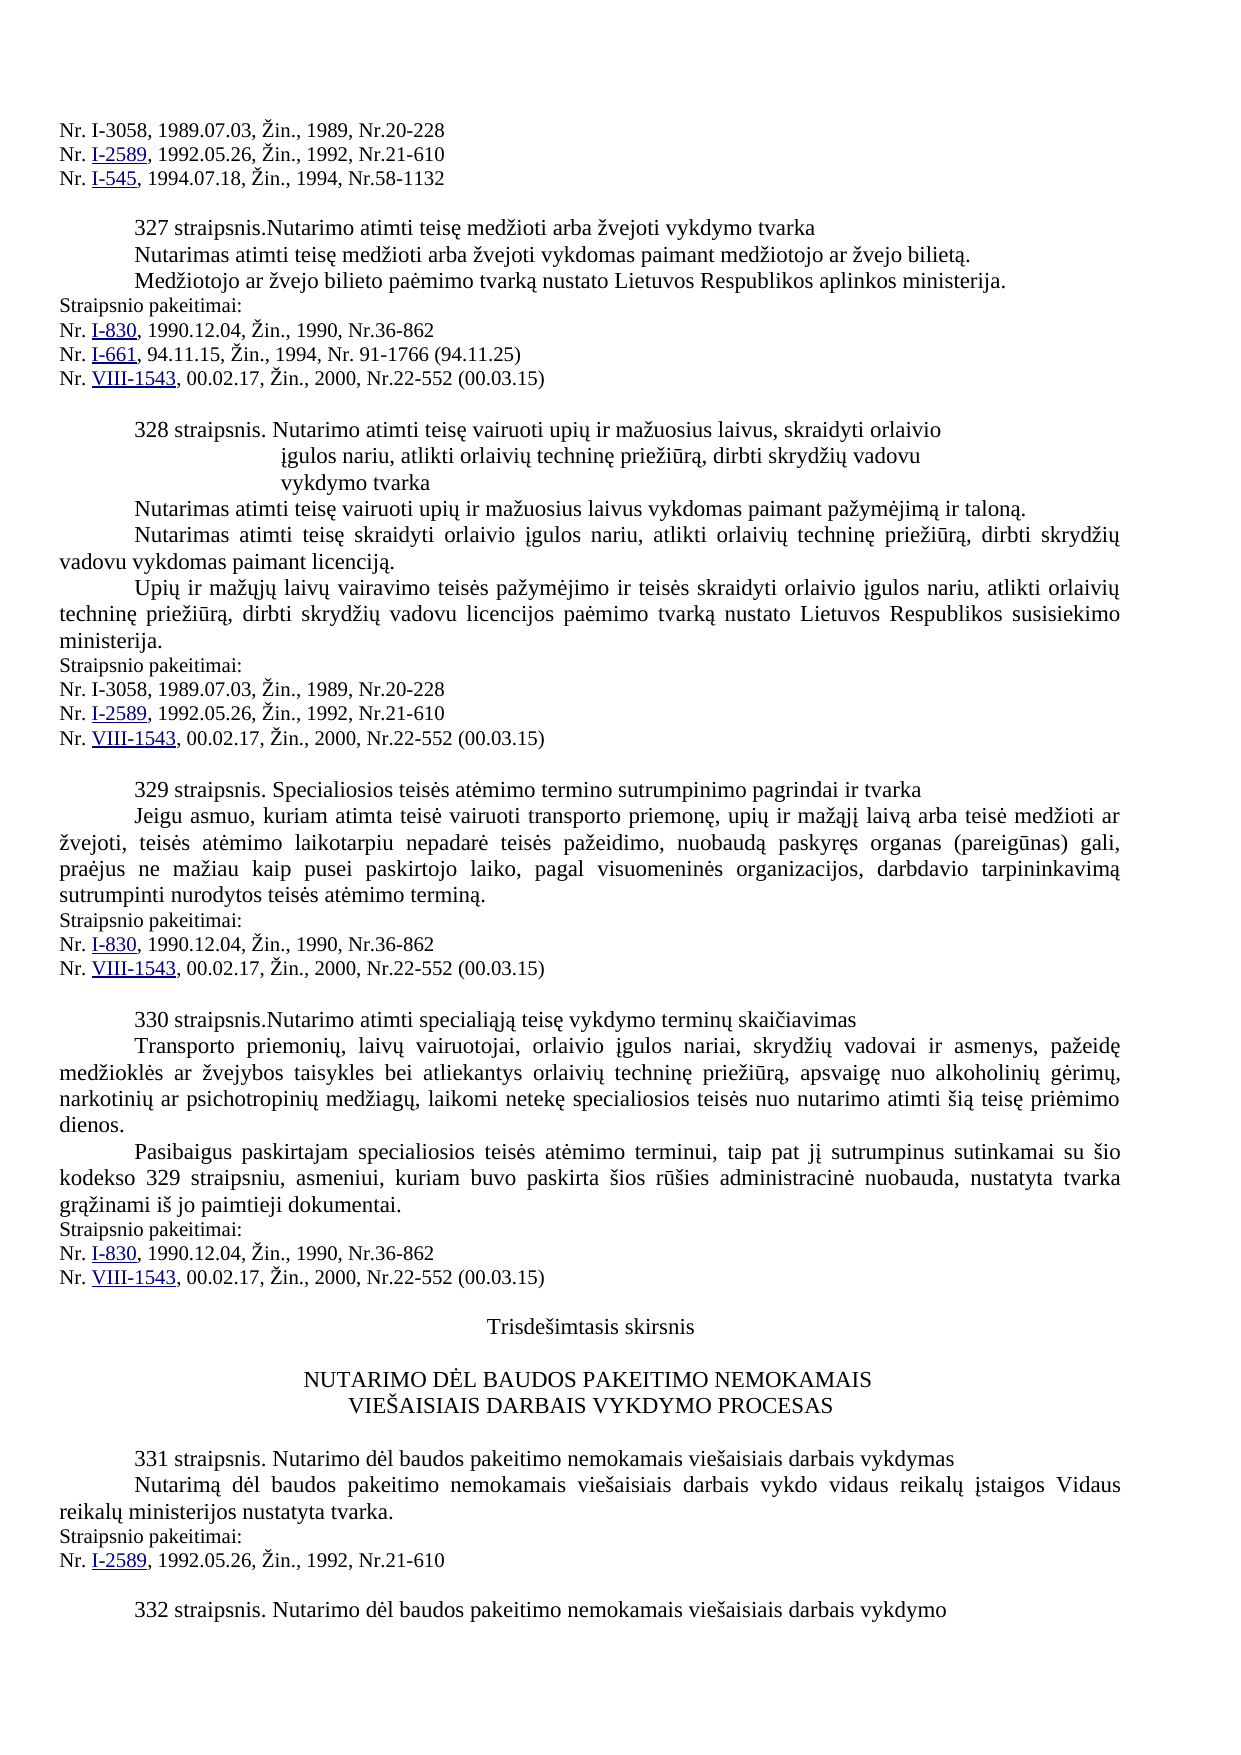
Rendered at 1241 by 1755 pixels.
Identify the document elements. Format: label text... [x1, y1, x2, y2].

text Nr. I-545, 1994.07.18, Žin., 1994, Nr.58-1132 [59, 166, 1122, 190]
text Medžiotojo ar žvejo bilieto paėmimo tvarką nustato Lietuvos Respublikos aplinkos ministerija. [59, 267, 1122, 293]
text Nr. I-2589, 1992.05.26, Žin., 1992, Nr.21-610 [59, 1548, 1122, 1572]
text Nr. I-3058, 1989.07.03, Žin., 1989, Nr.20-228 [59, 118, 1122, 142]
text Nr. I-661, 94.11.15, Žin., 1994, Nr. 91-1766 (94.11.25) [59, 342, 1122, 366]
text Nutarimas atimti teisę medžioti arba žvejoti vykdomas paimant medžiotojo ar žvejo bilietą. [59, 241, 1122, 267]
text Nr. I-830, 1990.12.04, Žin., 1990, Nr.36-862 [59, 317, 1122, 342]
text Nr. I-2589, 1992.05.26, Žin., 1992, Nr.21-610 [59, 142, 1122, 166]
text Jeigu asmuo, kuriam atimta teisė vairuoti transporto priemonę, upių ir mažąjį laivą arba teisė medžioti ar žvejoti, teisės atėmimo laikotarpiu nepadarė teisės pažeidimo, nuobaudą paskyręs organas (pareigūnas) gali, praėjus ne mažiau kaip pusei paskirtojo laiko, pagal visuomeninės organizacijos, darbdavio tarpininkavimą sutrumpinti nurodytos teisės atėmimo terminą. [59, 802, 1122, 908]
text Nr. VIII-1543, 00.02.17, Žin., 2000, Nr.22-552 (00.03.15) [59, 1265, 1122, 1289]
text Straipsnio pakeitimai: [59, 1217, 1122, 1241]
text 331 straipsnis. Nutarimo dėl baudos pakeitimo nemokamais viešaisiais darbais vykdymas [134, 1445, 1122, 1471]
text 328 straipsnis. Nutarimo atimti teisę vairuoti upių ir mažuosius laivus, skraidyti orlaivio [134, 416, 1122, 442]
text Trisdešimtasis skirsnis [59, 1313, 1122, 1339]
text 332 straipsnis. Nutarimo dėl baudos pakeitimo nemokamais viešaisiais darbais vykdymo [134, 1596, 1122, 1623]
text Nr. I-830, 1990.12.04, Žin., 1990, Nr.36-862 [59, 932, 1122, 956]
text Pasibaigus paskirtajam specialiosios teisės atėmimo terminui, taip pat jį sutrumpinus sutinkamai su šio kodekso 329 straipsniu, asmeniui, kuriam buvo paskirta šios rūšies administracinė nuobauda, nustatyta tvarka grąžinami iš jo paimtieji dokumentai. [59, 1138, 1122, 1217]
text Nr. I-3058, 1989.07.03, Žin., 1989, Nr.20-228 [59, 677, 1122, 701]
text Transporto priemonių, laivų vairuotojai, orlaivio įgulos nariai, skrydžių vadovai ir asmenys, pažeidę medžioklės ar žvejybos taisykles bei atliekantys orlaivių techninę priežiūrą, apsvaigę nuo alkoholinių gėrimų, narkotinių ar psichotropinių medžiagų, laikomi netekę specialiosios teisės nuo nutarimo atimti šią teisę priėmimo dienos. [59, 1032, 1122, 1138]
text vykdymo tvarka [281, 469, 1122, 495]
text Straipsnio pakeitimai: [59, 1524, 1122, 1548]
text Nr. VIII-1543, 00.02.17, Žin., 2000, Nr.22-552 (00.03.15) [59, 725, 1122, 749]
text 329 straipsnis. Specialiosios teisės atėmimo termino sutrumpinimo pagrindai ir tvarka [134, 776, 1122, 802]
text 327 straipsnis.Nutarimo atimti teisę medžioti arba žvejoti vykdymo tvarka [59, 214, 1122, 241]
text Straipsnio pakeitimai: [59, 908, 1122, 932]
text Nr. VIII-1543, 00.02.17, Žin., 2000, Nr.22-552 (00.03.15) [59, 956, 1122, 980]
text Nutarimas atimti teisę skraidyti orlaivio įgulos nariu, atlikti orlaivių techninę priežiūrą, dirbti skrydžių vadovu vykdomas paimant licenciją. [59, 521, 1122, 574]
text Straipsnio pakeitimai: [59, 653, 1122, 677]
text 330 straipsnis.Nutarimo atimti specialiąją teisę vykdymo terminų skaičiavimas [59, 1006, 1122, 1032]
text Nr. I-2589, 1992.05.26, Žin., 1992, Nr.21-610 [59, 701, 1122, 725]
text Nutarimą dėl baudos pakeitimo nemokamais viešaisiais darbais vykdo vidaus reikalų įstaigos Vidaus reikalų ministerijos nustatyta tvarka. [59, 1471, 1122, 1524]
text Nr. VIII-1543, 00.02.17, Žin., 2000, Nr.22-552 (00.03.15) [59, 366, 1122, 390]
text VIEŠAISIAIS DARBAIS VYKDYMO PROCESAS [59, 1392, 1122, 1419]
text Nr. I-830, 1990.12.04, Žin., 1990, Nr.36-862 [59, 1241, 1122, 1265]
text NUTARIMO DĖL BAUDOS PAKEITIMO NEMOKAMAIS [59, 1366, 1122, 1392]
text įgulos nariu, atlikti orlaivių techninę priežiūrą, dirbti skrydžių vadovu [281, 442, 1122, 469]
text Upių ir mažųjų laivų vairavimo teisės pažymėjimo ir teisės skraidyti orlaivio įgulos nariu, atlikti orlaivių techninę priežiūrą, dirbti skrydžių vadovu licencijos paėmimo tvarką nustato Lietuvos Respublikos susisiekimo ministerija. [59, 574, 1122, 653]
text Straipsnio pakeitimai: [59, 293, 1122, 317]
text Nutarimas atimti teisę vairuoti upių ir mažuosius laivus vykdomas paimant pažymėjimą ir taloną. [59, 495, 1122, 521]
